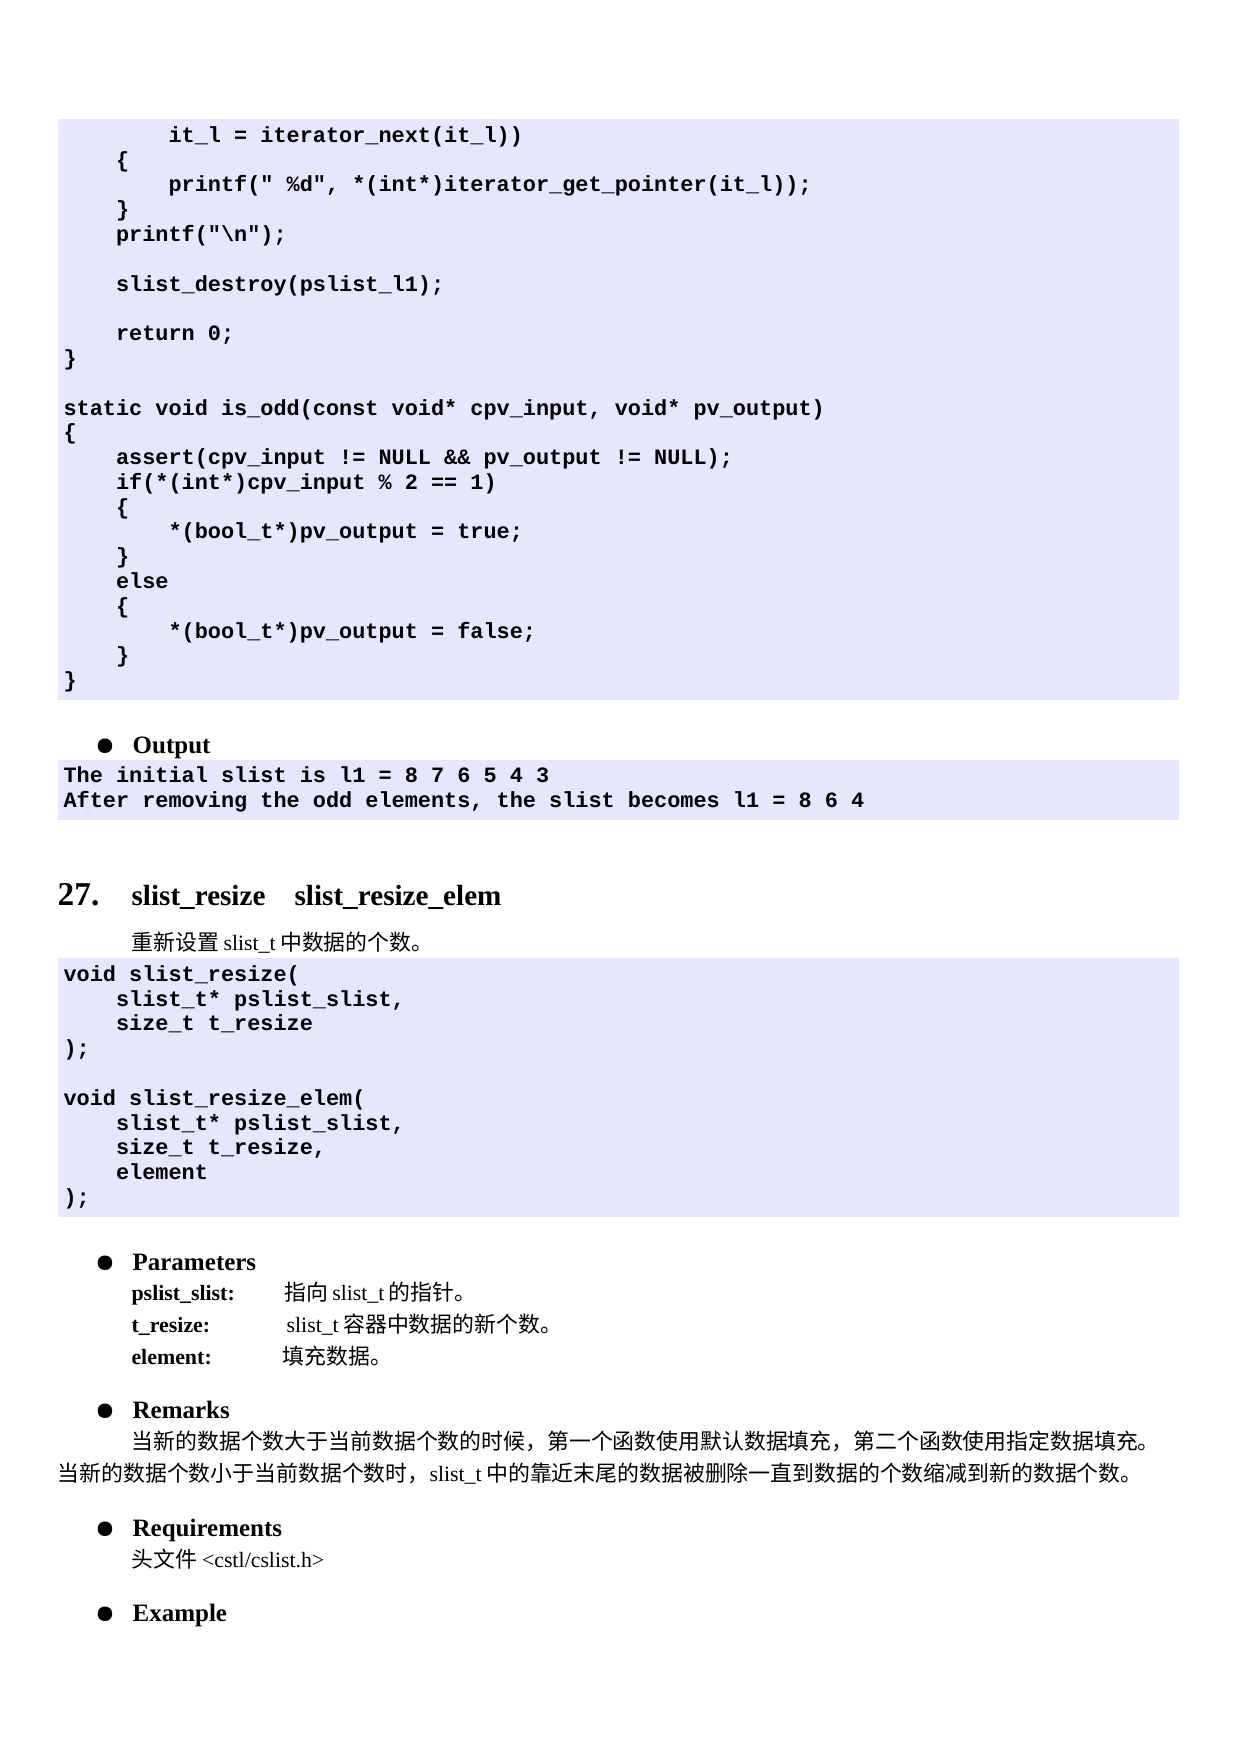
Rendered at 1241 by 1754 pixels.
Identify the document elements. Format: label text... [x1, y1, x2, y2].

list Requirements [95, 1513, 1179, 1542]
list Output [95, 730, 1179, 758]
table_header it_l = iterator_next(it_l)) { printf(" %d", *(int*)iterator_get_pointer(it_l)); } printf("\n"); slist_destroy(pslist_l1); return 0; } static void is_odd(const void* cpv_input, void* pv_output) { assert(cpv_input != NULL && pv_output != NULL); if(*(int*)cpv_input % 2 == 1) { *(bool_t*)pv_output = true; } else { *(bool_t*)pv_output = false; } } [58, 119, 1179, 700]
text 重新设置slist_t中数据的个数。 [57, 925, 1179, 957]
subtitle slist_resize slist_resize_elem [57, 874, 1179, 913]
text t_resize: slist_t容器中数据的新个数。 [57, 1307, 1179, 1339]
text pslist_slist: 指向slist_t的指针。 [57, 1275, 1179, 1307]
table_header void slist_resize( slist_t* pslist_slist, size_t t_resize ); void slist_resize_elem( slist_t* pslist_slist, size_t t_resize, element ); [58, 958, 1179, 1217]
table_header The initial slist is l1 = 8 7 6 5 4 3 After removing the odd elements, the slist becomes l1 = 8 6 4 [58, 760, 1179, 820]
list Remarks [95, 1396, 1179, 1424]
text 当新的数据个数大于当前数据个数的时候，第一个函数使用默认数据填充，第二个函数使用指定数据填充。当新的数据个数小于当前数据个数时，slist_t中的靠近末尾的数据被删除一直到数据的个数缩减到新的数据个数。 [57, 1424, 1179, 1488]
text 头文件 <cstl/cslist.h> [57, 1542, 1179, 1573]
list Parameters [95, 1247, 1179, 1275]
list Example [95, 1598, 1179, 1627]
text element: 填充数据。 [57, 1339, 1179, 1370]
